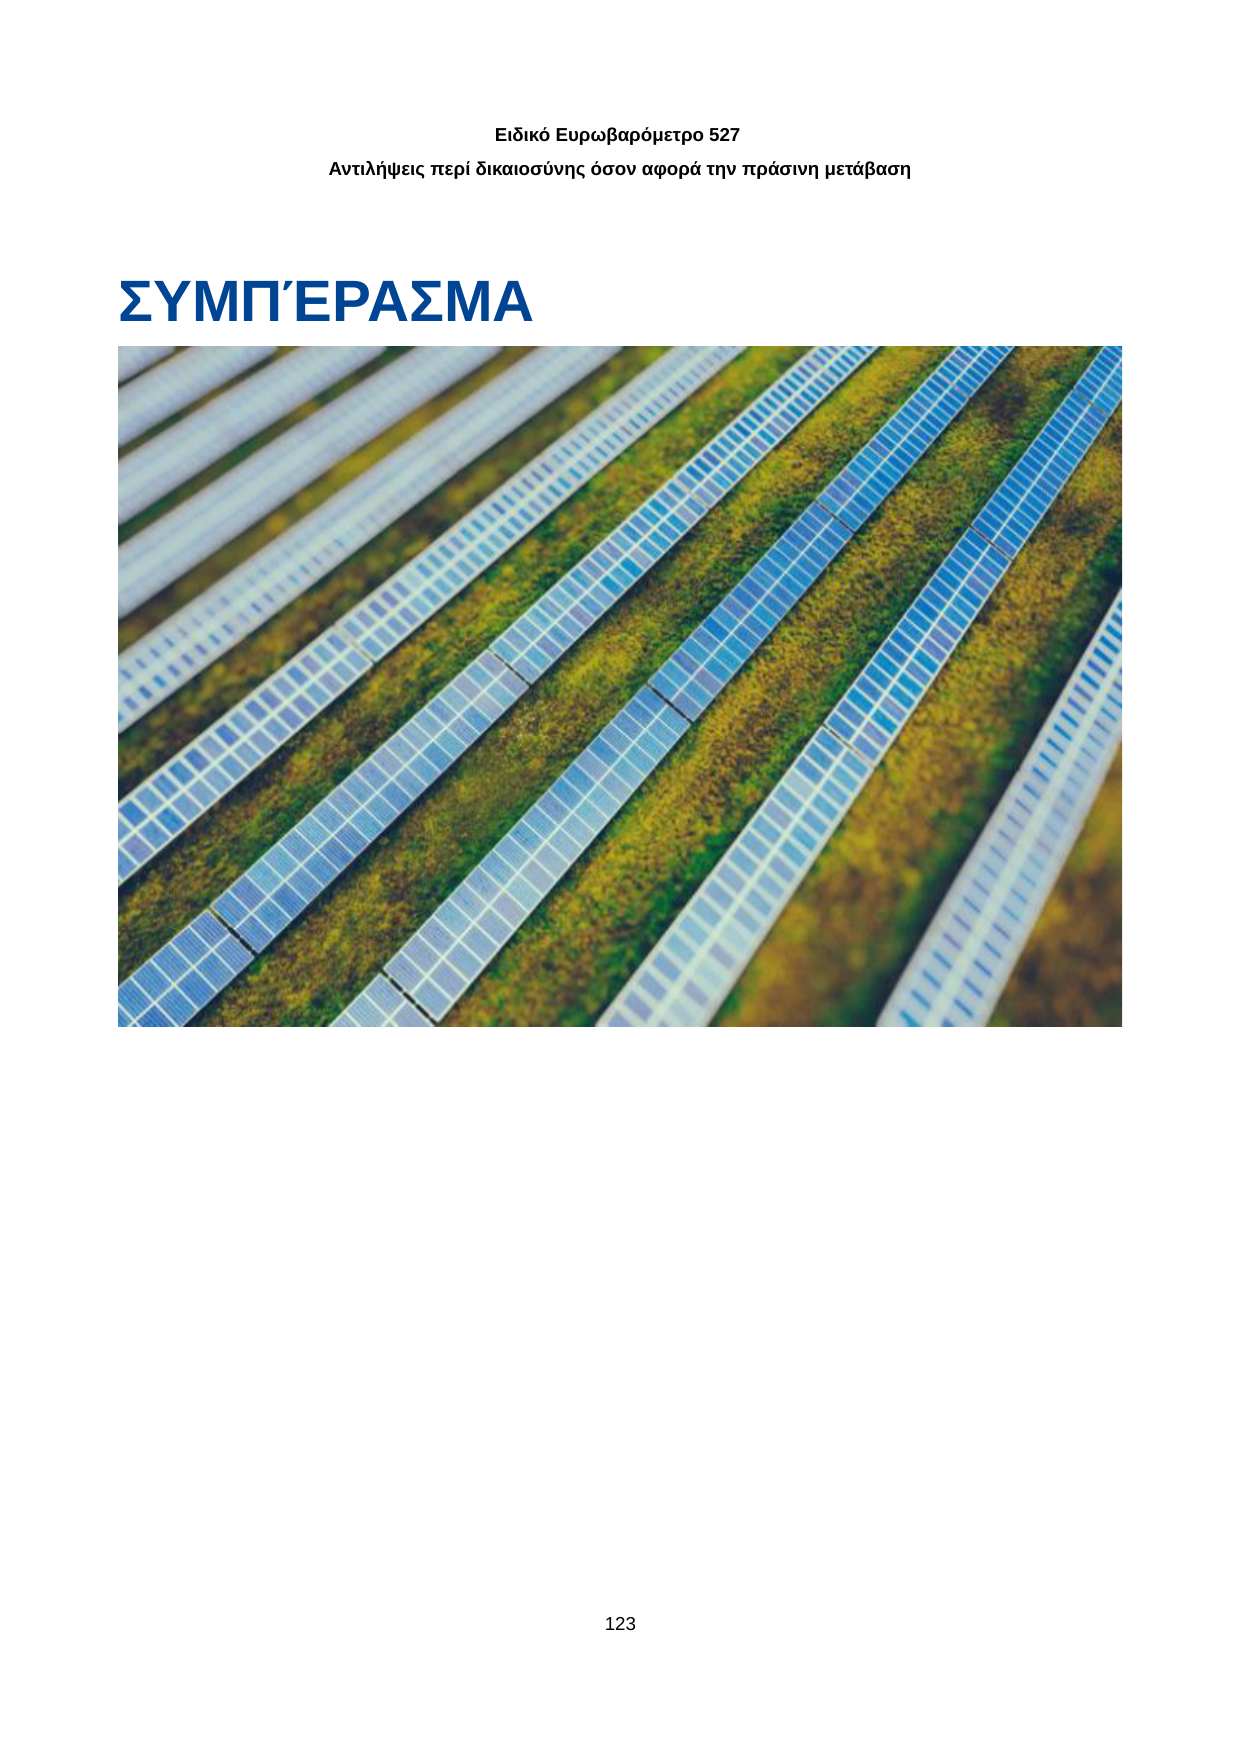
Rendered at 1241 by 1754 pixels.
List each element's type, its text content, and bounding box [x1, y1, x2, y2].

subtitle ΣΥΜΠΈΡΑΣΜΑ [118, 267, 1122, 334]
picture [118, 346, 1123, 1027]
